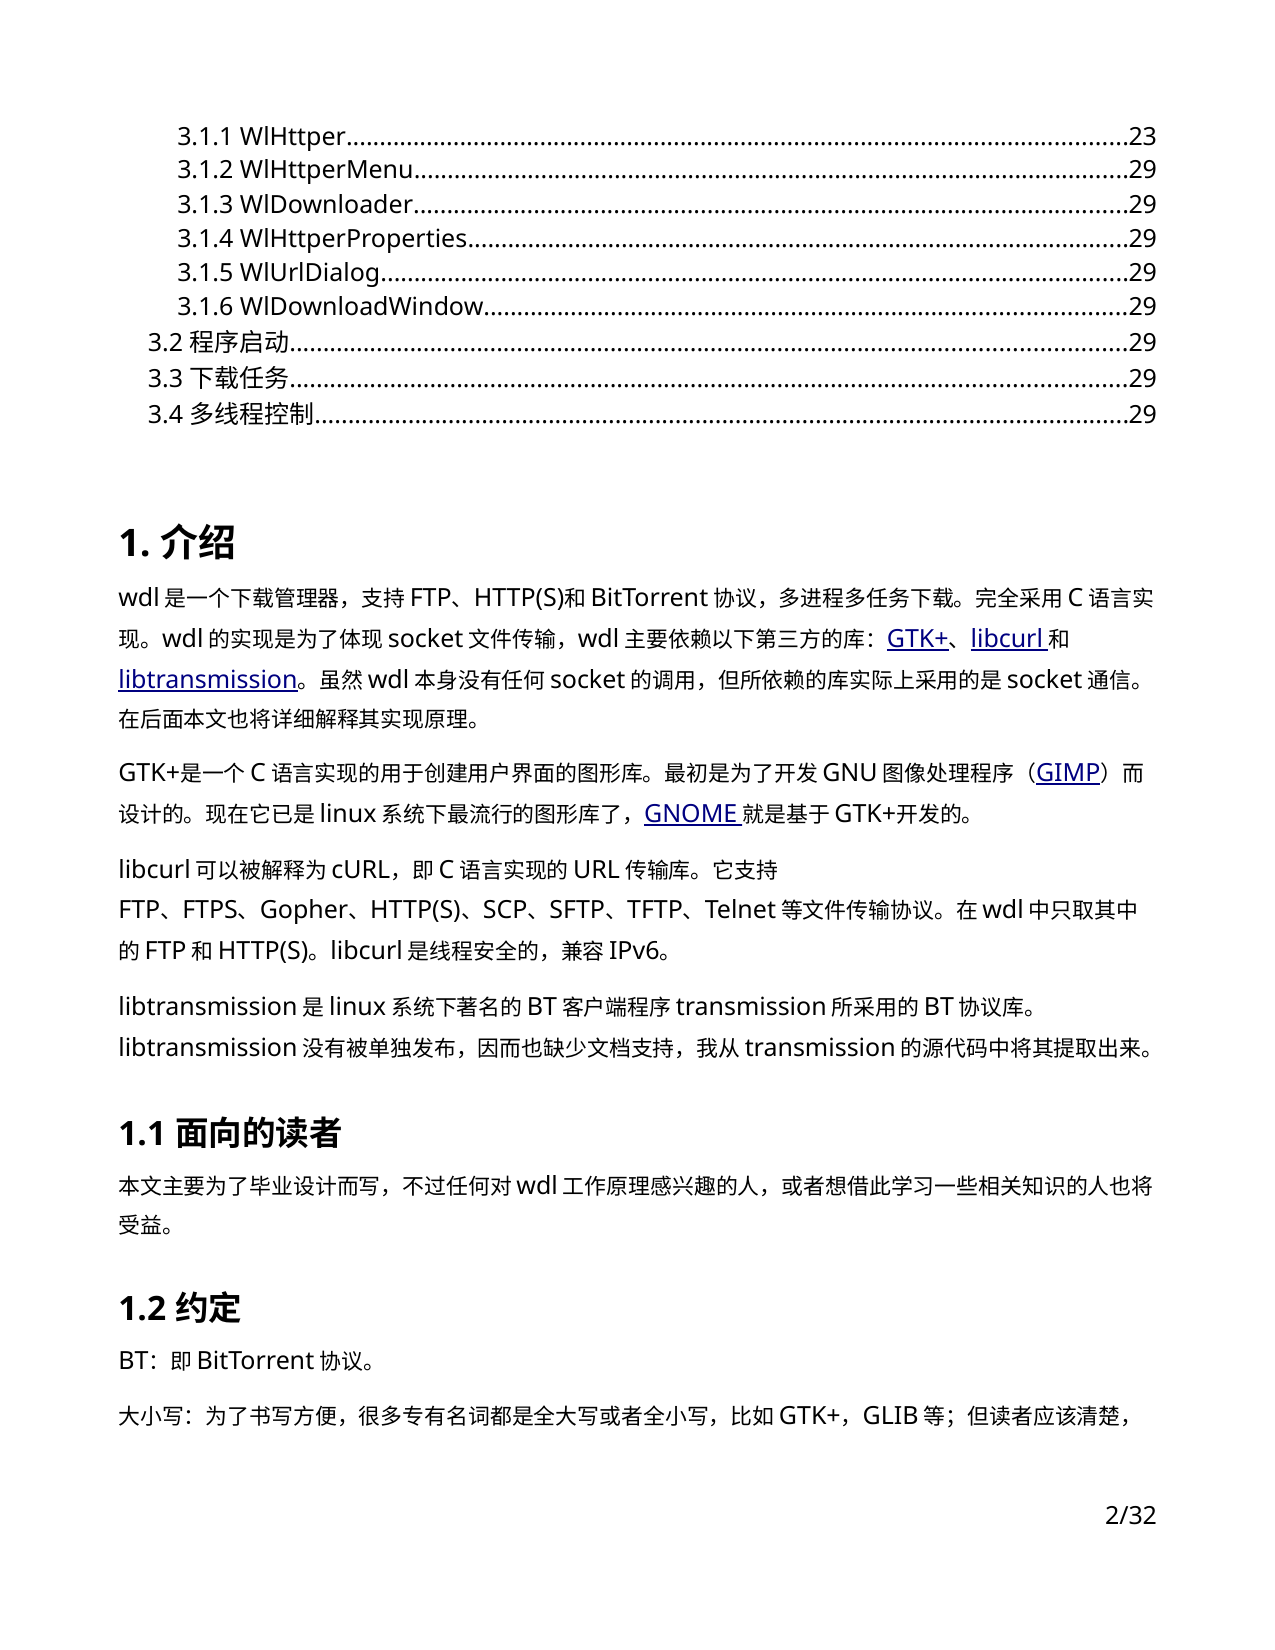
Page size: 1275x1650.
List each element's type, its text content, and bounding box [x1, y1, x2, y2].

subtitle 1.2 约定 [118, 1281, 1157, 1330]
subtitle 1. 介绍 [118, 512, 1157, 567]
text 3.3 下载任务 29 [148, 359, 1157, 395]
text 3.4 多线程控制 29 [148, 395, 1157, 431]
text 3.2 程序启动 29 [148, 322, 1157, 359]
text 3.1.5 WlUrlDialog 29 [177, 254, 1157, 288]
text GTK+是一个C语言实现的用于创建用户界面的图形库。最初是为了开发GNU图像处理程序（GIMP）而设计的。现在它已是linux系统下最流行的图形库了，GNOME就是基于GTK+开发的。 [118, 754, 1157, 829]
text wdl是一个下载管理器，支持FTP、HTTP(S)和BitTorrent协议，多进程多任务下载。完全采用C语言实现。wdl的实现是为了体现socket文件传输，wdl主要依赖以下第三方的库：GTK+、libcurl和libtransmission。虽然wdl本身没有任何socket的调用，但所依赖的库实际上采用的是socket通信。在后面本文也将详细解释其实现原理。 [118, 580, 1157, 733]
text 3.1.6 WlDownloadWindow 29 [177, 288, 1157, 322]
text libtransmission是linux系统下著名的BT客户端程序transmission所采用的BT协议库。libtransmission没有被单独发布，因而也缺少文档支持，我从transmission的源代码中将其提取出来。 [118, 989, 1157, 1064]
text libcurl可以被解释为cURL，即C语言实现的URL传输库。它支持FTP、FTPS、Gopher、HTTP(S)、SCP、SFTP、TFTP、Telnet等文件传输协议。在wdl中只取其中的FTP和HTTP(S)。libcurl是线程安全的，兼容IPv6。 [118, 851, 1157, 967]
subtitle 1.1 面向的读者 [118, 1106, 1157, 1155]
text 3.1.4 WlHttperProperties 29 [177, 220, 1157, 254]
text 本文主要为了毕业设计而写，不过任何对wdl工作原理感兴趣的人，或者想借此学习一些相关知识的人也将受益。 [118, 1168, 1157, 1239]
text 大小写：为了书写方便，很多专有名词都是全大写或者全小写，比如GTK+，GLIB等；但读者应该清楚， [118, 1398, 1157, 1432]
text 3.1.3 WlDownloader 29 [177, 186, 1157, 220]
text 3.1.1 WlHttper 23 [177, 118, 1157, 152]
text BT：即BitTorrent协议。 [118, 1343, 1157, 1377]
text 3.1.2 WlHttperMenu 29 [177, 152, 1157, 186]
